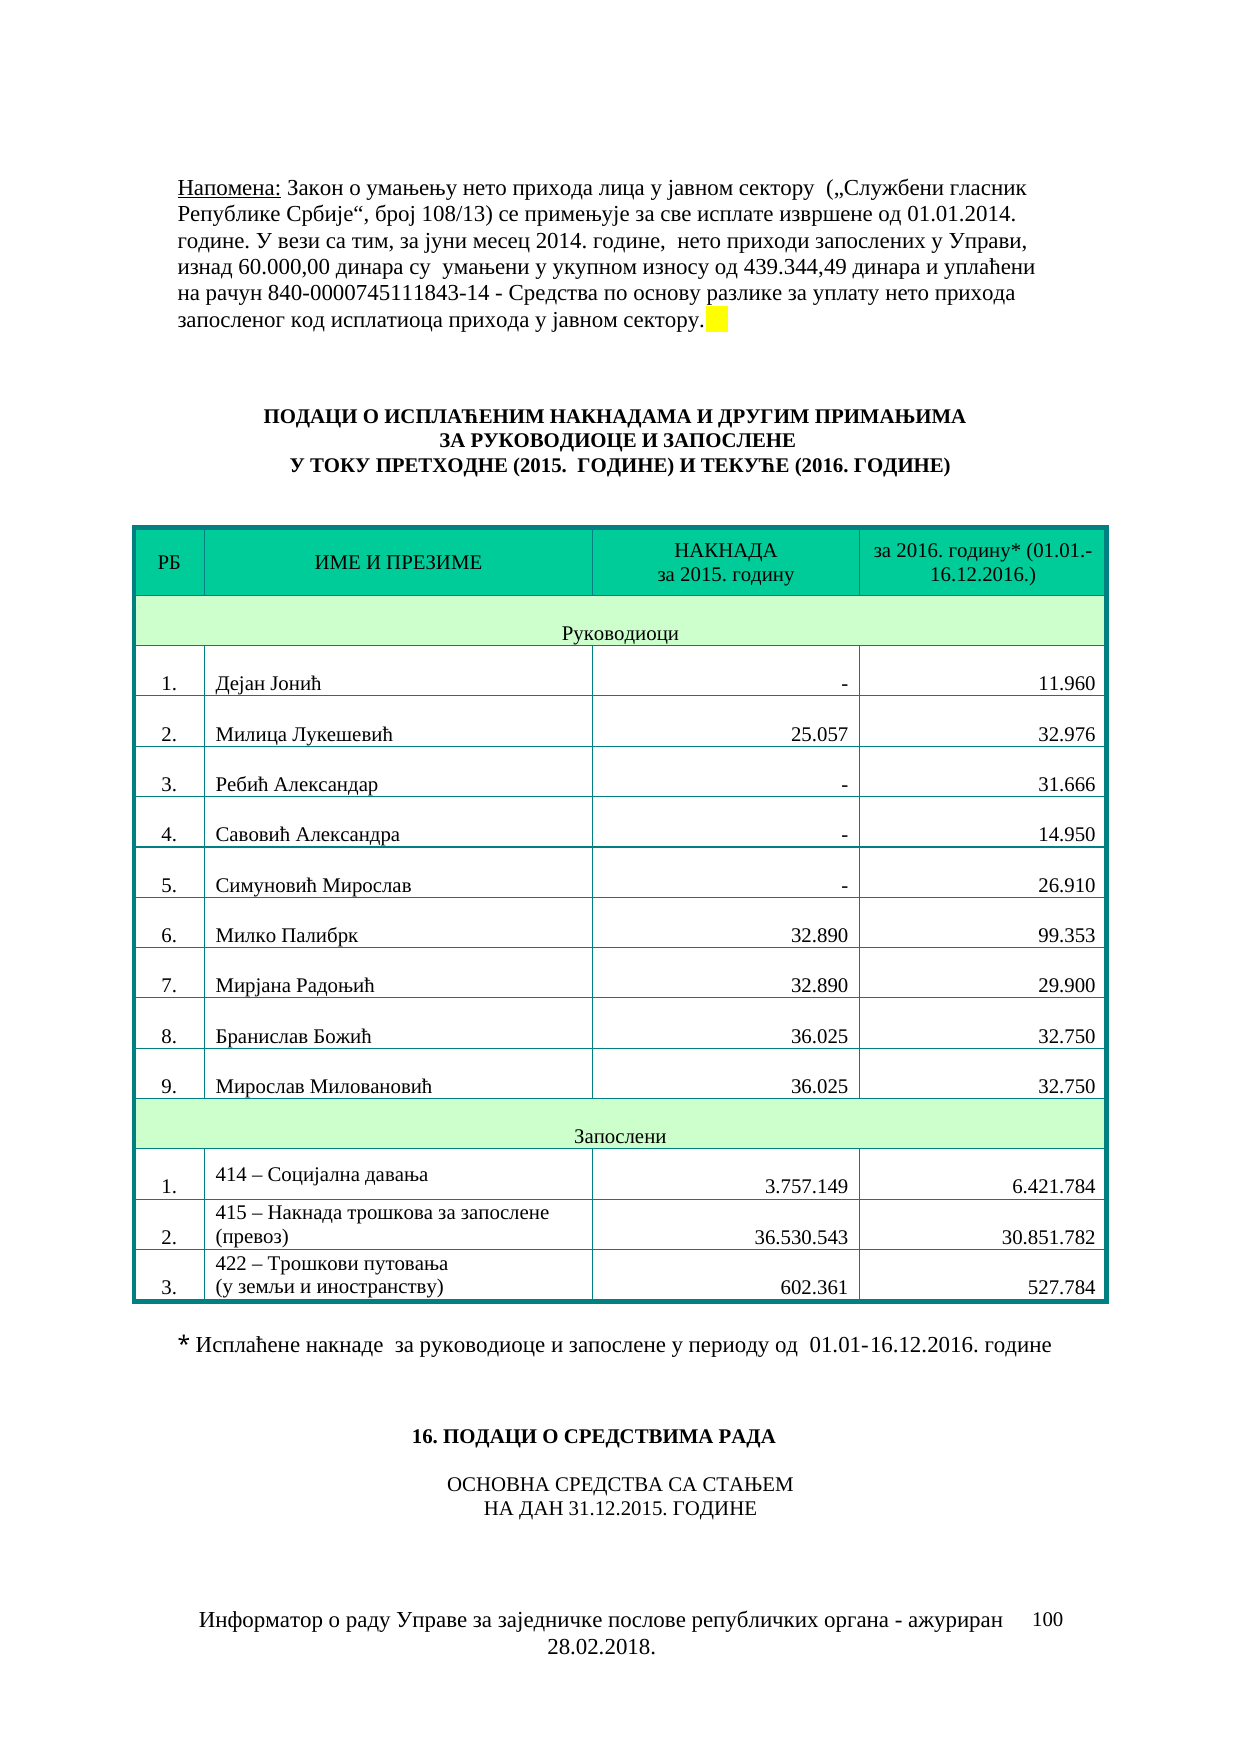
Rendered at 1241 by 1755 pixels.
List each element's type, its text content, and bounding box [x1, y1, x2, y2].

table_cell 3. [136, 747, 204, 796]
table_cell Симуновић Мирослав [205, 848, 592, 897]
table_cell 14.950 [860, 797, 1104, 846]
table_cell 415 – Накнада трошкова за запослене (превоз) [205, 1200, 592, 1249]
table_cell - [593, 747, 859, 796]
table_cell Милица Лукешевић [205, 696, 592, 746]
text У ТОКУ ПРЕТХОДНЕ (2015. ГОДИНЕ) И ТЕКУЋЕ (2016. ГОДИНЕ) [177, 452, 1063, 477]
table_cell 3. [136, 1250, 204, 1299]
text НА ДАН 31.12.2015. ГОДИНЕ [177, 1496, 1063, 1520]
table_cell 32.890 [593, 898, 859, 947]
table_cell 9. [136, 1049, 204, 1098]
table_cell Мирјана Радоњић [205, 948, 592, 997]
table_header РБ [136, 530, 204, 595]
table_header ИМЕ И ПРЕЗИМЕ [205, 530, 592, 595]
text ПОДАЦИ О ИСПЛАЋЕНИМ НАКНАДАМА И ДРУГИМ ПРИМАЊИМА [177, 404, 1063, 428]
table_cell 29.900 [860, 948, 1104, 997]
table_cell 32.976 [860, 696, 1104, 746]
table_cell 422 – Трошкови путовања (у земљи и иностранству) [205, 1250, 592, 1299]
table_cell 6. [136, 898, 204, 947]
table_cell 2. [136, 696, 204, 746]
table_cell 99.353 [860, 898, 1104, 947]
table_cell Савовић Александра [205, 797, 592, 846]
table_cell 1. [136, 1149, 204, 1198]
table_cell Бранислав Божић [205, 998, 592, 1048]
table_cell Дејан Јонић [205, 646, 592, 695]
table_cell Руководиоци [136, 596, 1104, 645]
table_cell Мирослав Миловановић [205, 1049, 592, 1098]
table_cell Ребић Александар [205, 747, 592, 796]
table_cell 3.757.149 [593, 1149, 859, 1198]
table_cell Запослени [136, 1099, 1104, 1148]
text 16. ПОДАЦИ О СРЕДСТВИМА РАДА [177, 1424, 1063, 1448]
table_cell 31.666 [860, 747, 1104, 796]
table_cell - [593, 646, 859, 695]
table_cell 11.960 [860, 646, 1104, 695]
table_cell 414 – Социјална давања [205, 1149, 592, 1198]
table_cell 5. [136, 848, 204, 897]
table_header НАКНАДА за 2015. годину [593, 530, 859, 595]
table_cell 36.025 [593, 1049, 859, 1098]
table_cell 30.851.782 [860, 1200, 1104, 1249]
table_cell - [593, 848, 859, 897]
table_cell 7. [136, 948, 204, 997]
table_cell 26.910 [860, 848, 1104, 897]
table_cell 2. [136, 1200, 204, 1249]
table_cell 32.750 [860, 1049, 1104, 1098]
table_cell Милко Палибрк [205, 898, 592, 947]
text ЗА РУКОВОДИОЦЕ И ЗАПОСЛЕНЕ [177, 428, 1063, 452]
table_cell 6.421.784 [860, 1149, 1104, 1198]
table_cell 602.361 [593, 1250, 859, 1299]
text ОСНОВНА СРЕДСТВА СА СТАЊЕМ [177, 1472, 1063, 1496]
table_cell - [593, 797, 859, 846]
table_cell 32.890 [593, 948, 859, 997]
table_cell 36.530.543 [593, 1200, 859, 1249]
table_cell 4. [136, 797, 204, 846]
table_cell 25.057 [593, 696, 859, 746]
table_cell 1. [136, 646, 204, 695]
table_cell 32.750 [860, 998, 1104, 1048]
table_header за 2016. годину* (01.01.-16.12.2016.) [860, 530, 1104, 595]
text * Исплаћене накнаде за руководиоце и запослене у периоду од 01.01-16.12.2016. године [177, 1328, 1063, 1359]
table_cell 527.784 [860, 1250, 1104, 1299]
text Напомена: Закон о умањењу нето прихода лица у јавном сектору („Службени гласник Републике Србије“, број 108/13) се примењује за све исплате извршене од 01.01.2014. године. У вези са тим, за јуни месец 2014. године, нето приходи запослених у Управи, изнад 60.000,00 динара су умањени у укупном износу од 439.344,49 динара и уплаћени на рачун 840-0000745111843-14 - Средства по основу разлике за уплату нето прихода запосленог код исплатиоца прихода у јавном сектору. [177, 174, 1063, 332]
table_cell 8. [136, 998, 204, 1048]
table_cell 36.025 [593, 998, 859, 1048]
